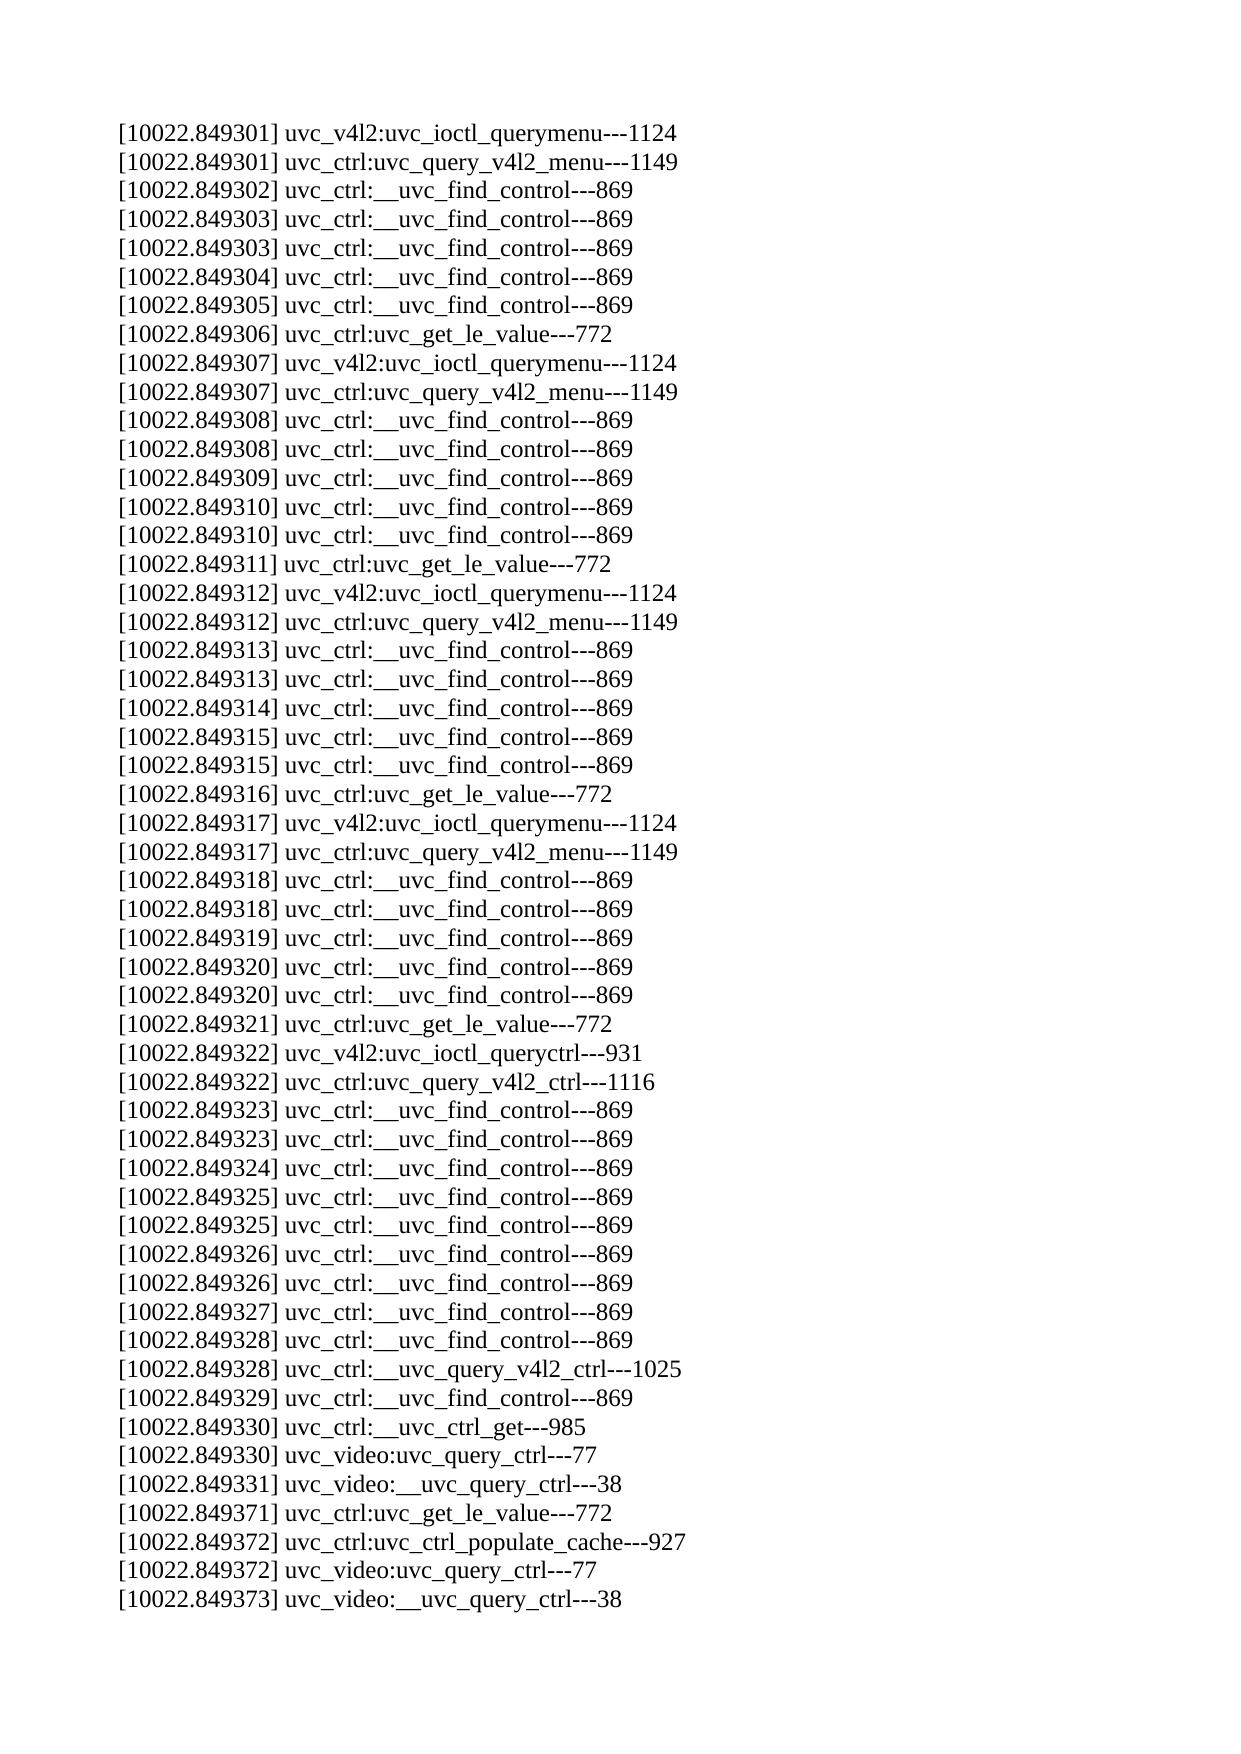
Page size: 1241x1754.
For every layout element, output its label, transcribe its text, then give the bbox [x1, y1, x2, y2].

text [10022.849306] uvc_ctrl:uvc_get_le_value---772 [118, 319, 1122, 348]
text [10022.849373] uvc_video:__uvc_query_ctrl---38 [118, 1584, 1122, 1613]
text [10022.849325] uvc_ctrl:__uvc_find_control---869 [118, 1211, 1122, 1239]
text [10022.849320] uvc_ctrl:__uvc_find_control---869 [118, 952, 1122, 981]
text [10022.849323] uvc_ctrl:__uvc_find_control---869 [118, 1124, 1122, 1153]
text [10022.849330] uvc_video:uvc_query_ctrl---77 [118, 1441, 1122, 1469]
text [10022.849301] uvc_ctrl:uvc_query_v4l2_menu---1149 [118, 147, 1122, 176]
text [10022.849303] uvc_ctrl:__uvc_find_control---869 [118, 233, 1122, 262]
text [10022.849328] uvc_ctrl:__uvc_query_v4l2_ctrl---1025 [118, 1354, 1122, 1383]
text [10022.849315] uvc_ctrl:__uvc_find_control---869 [118, 751, 1122, 779]
text [10022.849322] uvc_v4l2:uvc_ioctl_queryctrl---931 [118, 1038, 1122, 1067]
text [10022.849323] uvc_ctrl:__uvc_find_control---869 [118, 1096, 1122, 1124]
text [10022.849301] uvc_v4l2:uvc_ioctl_querymenu---1124 [118, 118, 1122, 147]
text [10022.849372] uvc_video:uvc_query_ctrl---77 [118, 1556, 1122, 1584]
text [10022.849321] uvc_ctrl:uvc_get_le_value---772 [118, 1009, 1122, 1038]
text [10022.849312] uvc_v4l2:uvc_ioctl_querymenu---1124 [118, 578, 1122, 607]
text [10022.849320] uvc_ctrl:__uvc_find_control---869 [118, 981, 1122, 1009]
text [10022.849316] uvc_ctrl:uvc_get_le_value---772 [118, 779, 1122, 808]
text [10022.849317] uvc_v4l2:uvc_ioctl_querymenu---1124 [118, 808, 1122, 837]
text [10022.849317] uvc_ctrl:uvc_query_v4l2_menu---1149 [118, 837, 1122, 866]
text [10022.849371] uvc_ctrl:uvc_get_le_value---772 [118, 1498, 1122, 1527]
text [10022.849312] uvc_ctrl:uvc_query_v4l2_menu---1149 [118, 607, 1122, 636]
text [10022.849308] uvc_ctrl:__uvc_find_control---869 [118, 434, 1122, 463]
text [10022.849309] uvc_ctrl:__uvc_find_control---869 [118, 463, 1122, 492]
text [10022.849372] uvc_ctrl:uvc_ctrl_populate_cache---927 [118, 1527, 1122, 1556]
text [10022.849326] uvc_ctrl:__uvc_find_control---869 [118, 1239, 1122, 1268]
text [10022.849328] uvc_ctrl:__uvc_find_control---869 [118, 1326, 1122, 1354]
text [10022.849313] uvc_ctrl:__uvc_find_control---869 [118, 664, 1122, 693]
text [10022.849315] uvc_ctrl:__uvc_find_control---869 [118, 722, 1122, 751]
text [10022.849305] uvc_ctrl:__uvc_find_control---869 [118, 291, 1122, 319]
text [10022.849327] uvc_ctrl:__uvc_find_control---869 [118, 1297, 1122, 1326]
text [10022.849319] uvc_ctrl:__uvc_find_control---869 [118, 923, 1122, 952]
text [10022.849308] uvc_ctrl:__uvc_find_control---869 [118, 406, 1122, 434]
text [10022.849310] uvc_ctrl:__uvc_find_control---869 [118, 521, 1122, 549]
text [10022.849310] uvc_ctrl:__uvc_find_control---869 [118, 492, 1122, 521]
text [10022.849307] uvc_v4l2:uvc_ioctl_querymenu---1124 [118, 348, 1122, 377]
text [10022.849313] uvc_ctrl:__uvc_find_control---869 [118, 636, 1122, 664]
text [10022.849329] uvc_ctrl:__uvc_find_control---869 [118, 1383, 1122, 1412]
text [10022.849318] uvc_ctrl:__uvc_find_control---869 [118, 894, 1122, 923]
text [10022.849330] uvc_ctrl:__uvc_ctrl_get---985 [118, 1412, 1122, 1441]
text [10022.849331] uvc_video:__uvc_query_ctrl---38 [118, 1469, 1122, 1498]
text [10022.849318] uvc_ctrl:__uvc_find_control---869 [118, 866, 1122, 894]
text [10022.849304] uvc_ctrl:__uvc_find_control---869 [118, 262, 1122, 291]
text [10022.849303] uvc_ctrl:__uvc_find_control---869 [118, 204, 1122, 233]
text [10022.849302] uvc_ctrl:__uvc_find_control---869 [118, 176, 1122, 204]
text [10022.849325] uvc_ctrl:__uvc_find_control---869 [118, 1182, 1122, 1211]
text [10022.849322] uvc_ctrl:uvc_query_v4l2_ctrl---1116 [118, 1067, 1122, 1096]
text [10022.849324] uvc_ctrl:__uvc_find_control---869 [118, 1153, 1122, 1182]
text [10022.849314] uvc_ctrl:__uvc_find_control---869 [118, 693, 1122, 722]
text [10022.849326] uvc_ctrl:__uvc_find_control---869 [118, 1268, 1122, 1297]
text [10022.849307] uvc_ctrl:uvc_query_v4l2_menu---1149 [118, 377, 1122, 406]
text [10022.849311] uvc_ctrl:uvc_get_le_value---772 [118, 549, 1122, 578]
